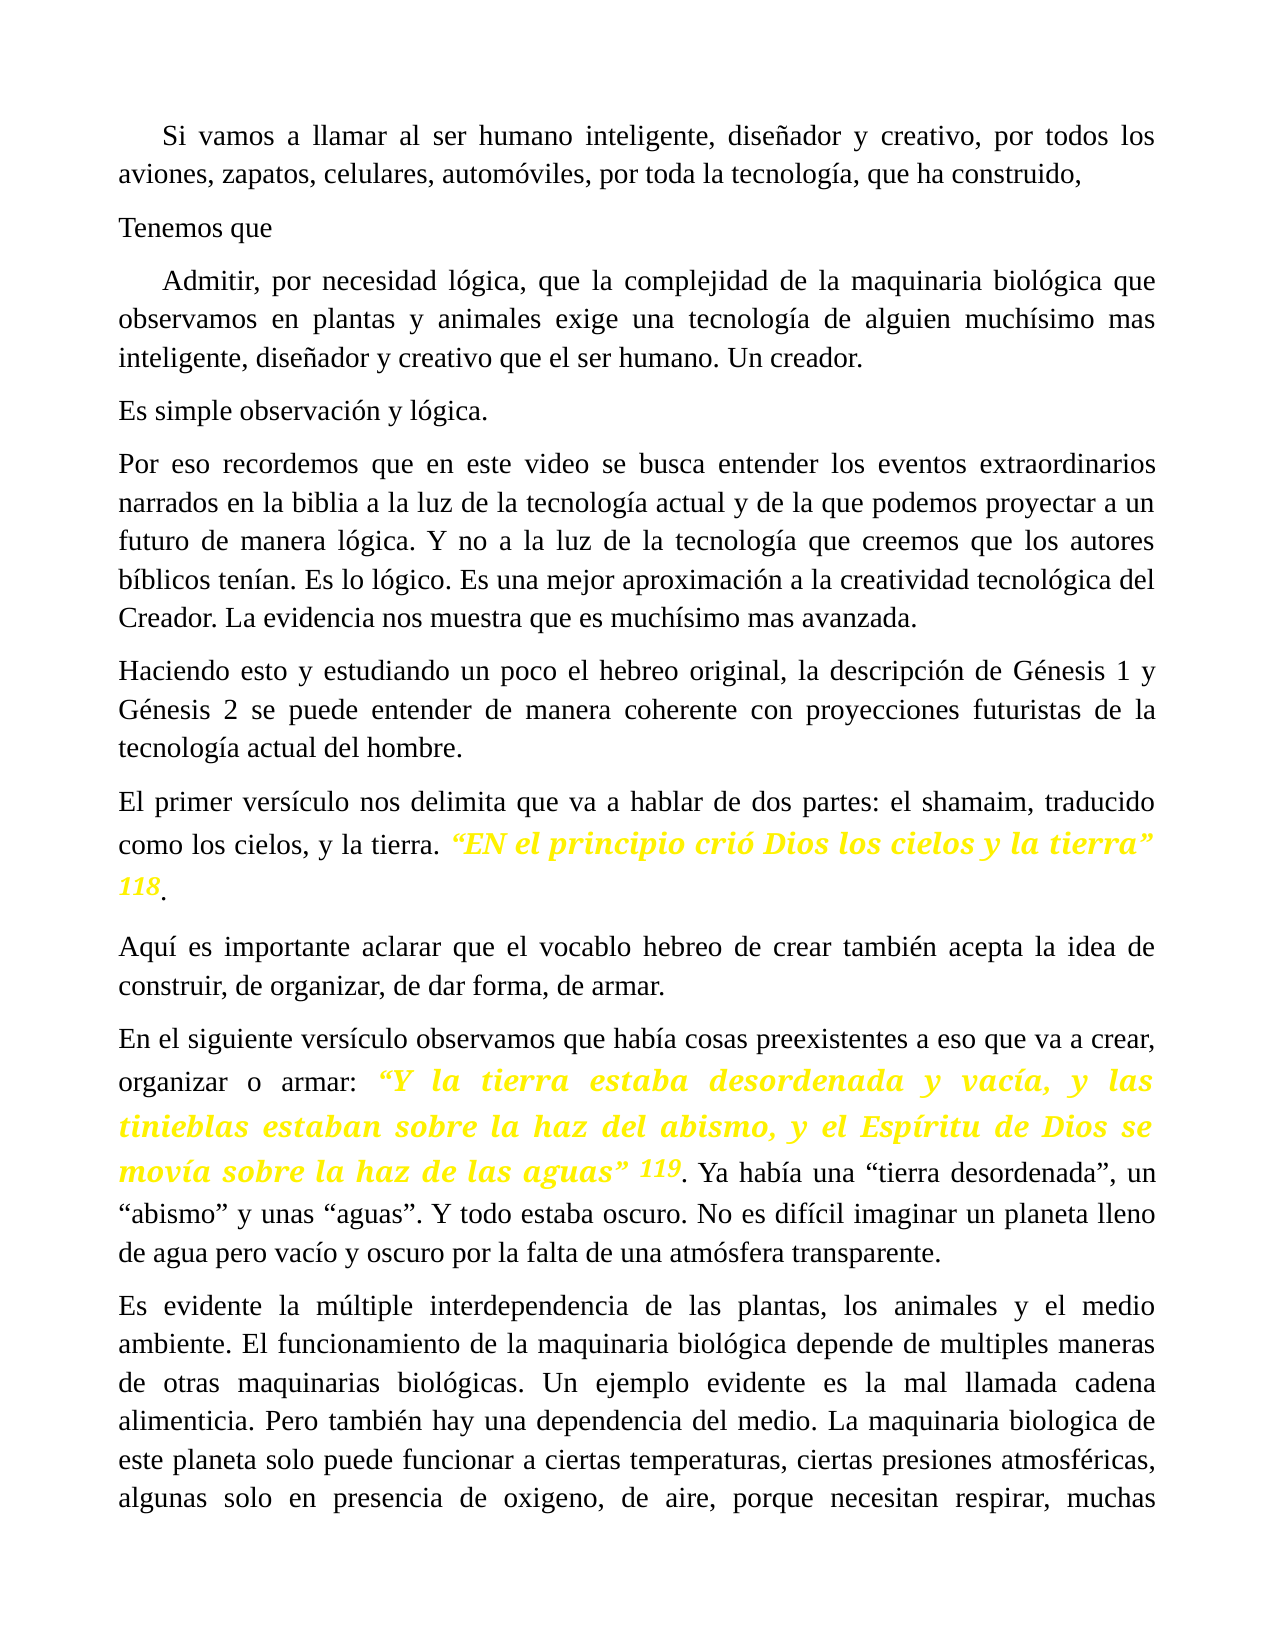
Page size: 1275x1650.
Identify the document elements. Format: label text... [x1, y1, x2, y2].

text Aquí es importante aclarar que el vocablo hebreo de crear también acepta la idea de construir, de organizar, de dar forma, de armar. [118, 929, 1157, 1001]
text Es simple observación y lógica. [118, 393, 1157, 427]
text Haciendo esto y estudiando un poco el hebreo original, la descripción de Génesis 1 y Génesis 2 se puede entender de manera coherente con proyecciones futuristas de la tecnología actual del hombre. [118, 653, 1157, 764]
text Admitir, por necesidad lógica, que la complejidad de la maquinaria biológica que observamos en plantas y animales exige una tecnología de alguien muchísimo mas inteligente, diseñador y creativo que el ser humano. Un creador. [118, 263, 1157, 373]
text En el siguiente versículo observamos que había cosas preexistentes a eso que va a crear, organizar o armar: “Y la tierra estaba desordenada y vacía, y las tinieblas estaban sobre la haz del abismo, y el Espíritu de Dios se movía sobre la haz de las aguas” . Ya había una “tierra desordenada”, un “abismo” y unas “aguas”. Y todo estaba oscuro. No es difícil imaginar un planeta lleno de agua pero vacío y oscuro por la falta de una atmósfera transparente. [118, 1021, 1157, 1268]
text El primer versículo nos delimita que va a hablar de dos partes: el shamaim, traducido como los cielos, y la tierra. “EN el principio crió Dios los cielos y la tierra” . [118, 784, 1157, 908]
text Tenemos que [118, 210, 1157, 243]
text Por eso recordemos que en este video se busca entender los eventos extraordinarios narrados en la biblia a la luz de la tecnología actual y de la que podemos proyectar a un futuro de manera lógica. Y no a la luz de la tecnología que creemos que los autores bíblicos tenían. Es lo lógico. Es una mejor aproximación a la creatividad tecnológica del Creador. La evidencia nos muestra que es muchísimo mas avanzada. [118, 446, 1157, 634]
text Si vamos a llamar al ser humano inteligente, diseñador y creativo, por todos los aviones, zapatos, celulares, automóviles, por toda la tecnología, que ha construido, [118, 118, 1157, 190]
text Es evidente la múltiple interdependencia de las plantas, los animales y el medio ambiente. El funcionamiento de la maquinaria biológica depende de multiples maneras de otras maquinarias biológicas. Un ejemplo evidente es la mal llamada cadena alimenticia. Pero también hay una dependencia del medio. La maquinaria biologica de este planeta solo puede funcionar a ciertas temperaturas, ciertas presiones atmosféricas, algunas solo en presencia de oxigeno, de aire, porque necesitan respirar, muchas [118, 1288, 1157, 1514]
